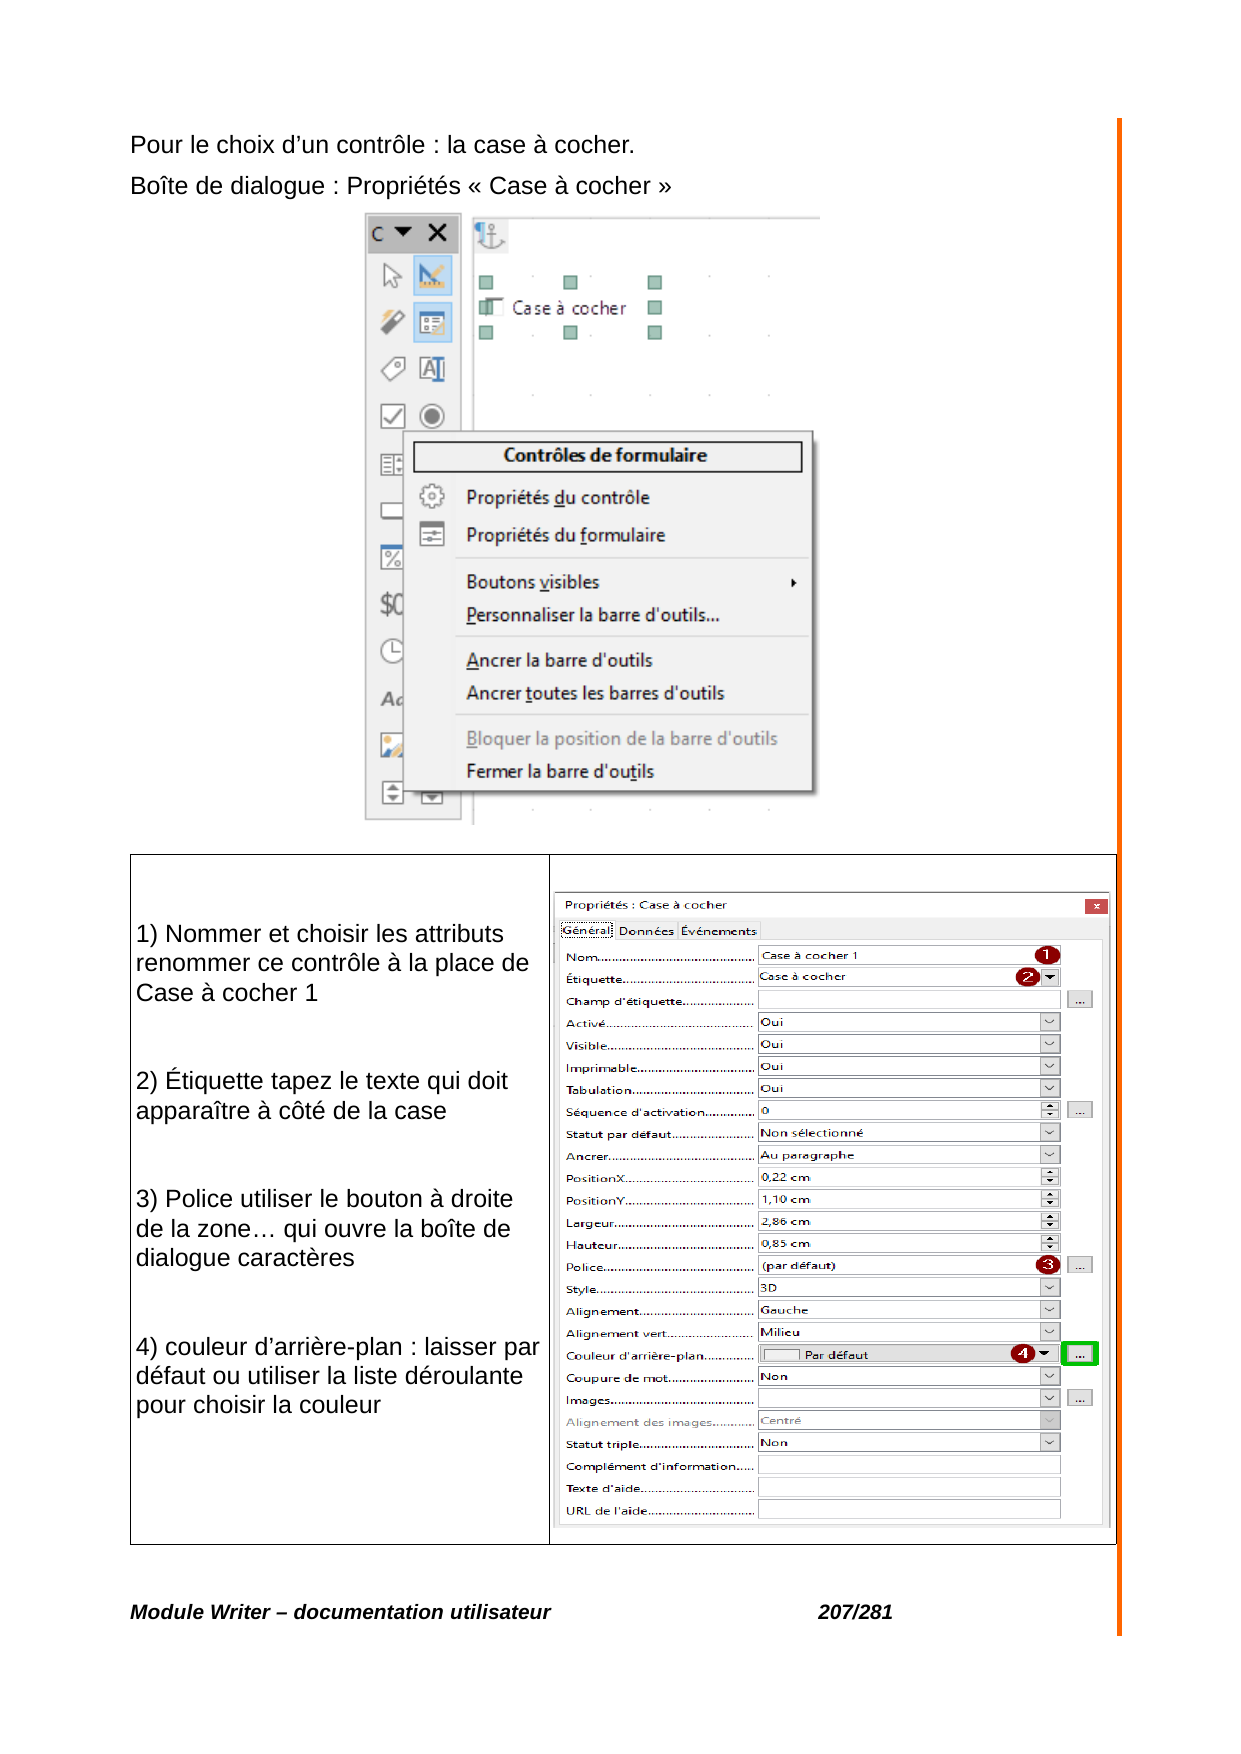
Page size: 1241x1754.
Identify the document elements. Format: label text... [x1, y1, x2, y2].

text Boîte de dialogue : Propriétés « Case à cocher » [130, 171, 1105, 200]
picture [362, 210, 820, 825]
text Pour le choix d’un contrôle : la case à cocher. [130, 130, 1105, 159]
picture [553, 891, 1111, 1528]
table_header 1) Nommer et choisir les attributs renommer ce contrôle à la place de Case à cocher 1 2) Étiquette tapez le texte qui doit apparaître à côté de la case 3) Police utiliser le bouton à droite de la zone… qui ouvre la boîte de dialogue caractères 4) couleur d’arrière-plan : laisser par défaut ou utiliser la liste déroulante pour choisir la couleur [131, 855, 549, 1543]
table_header [550, 855, 1116, 1543]
